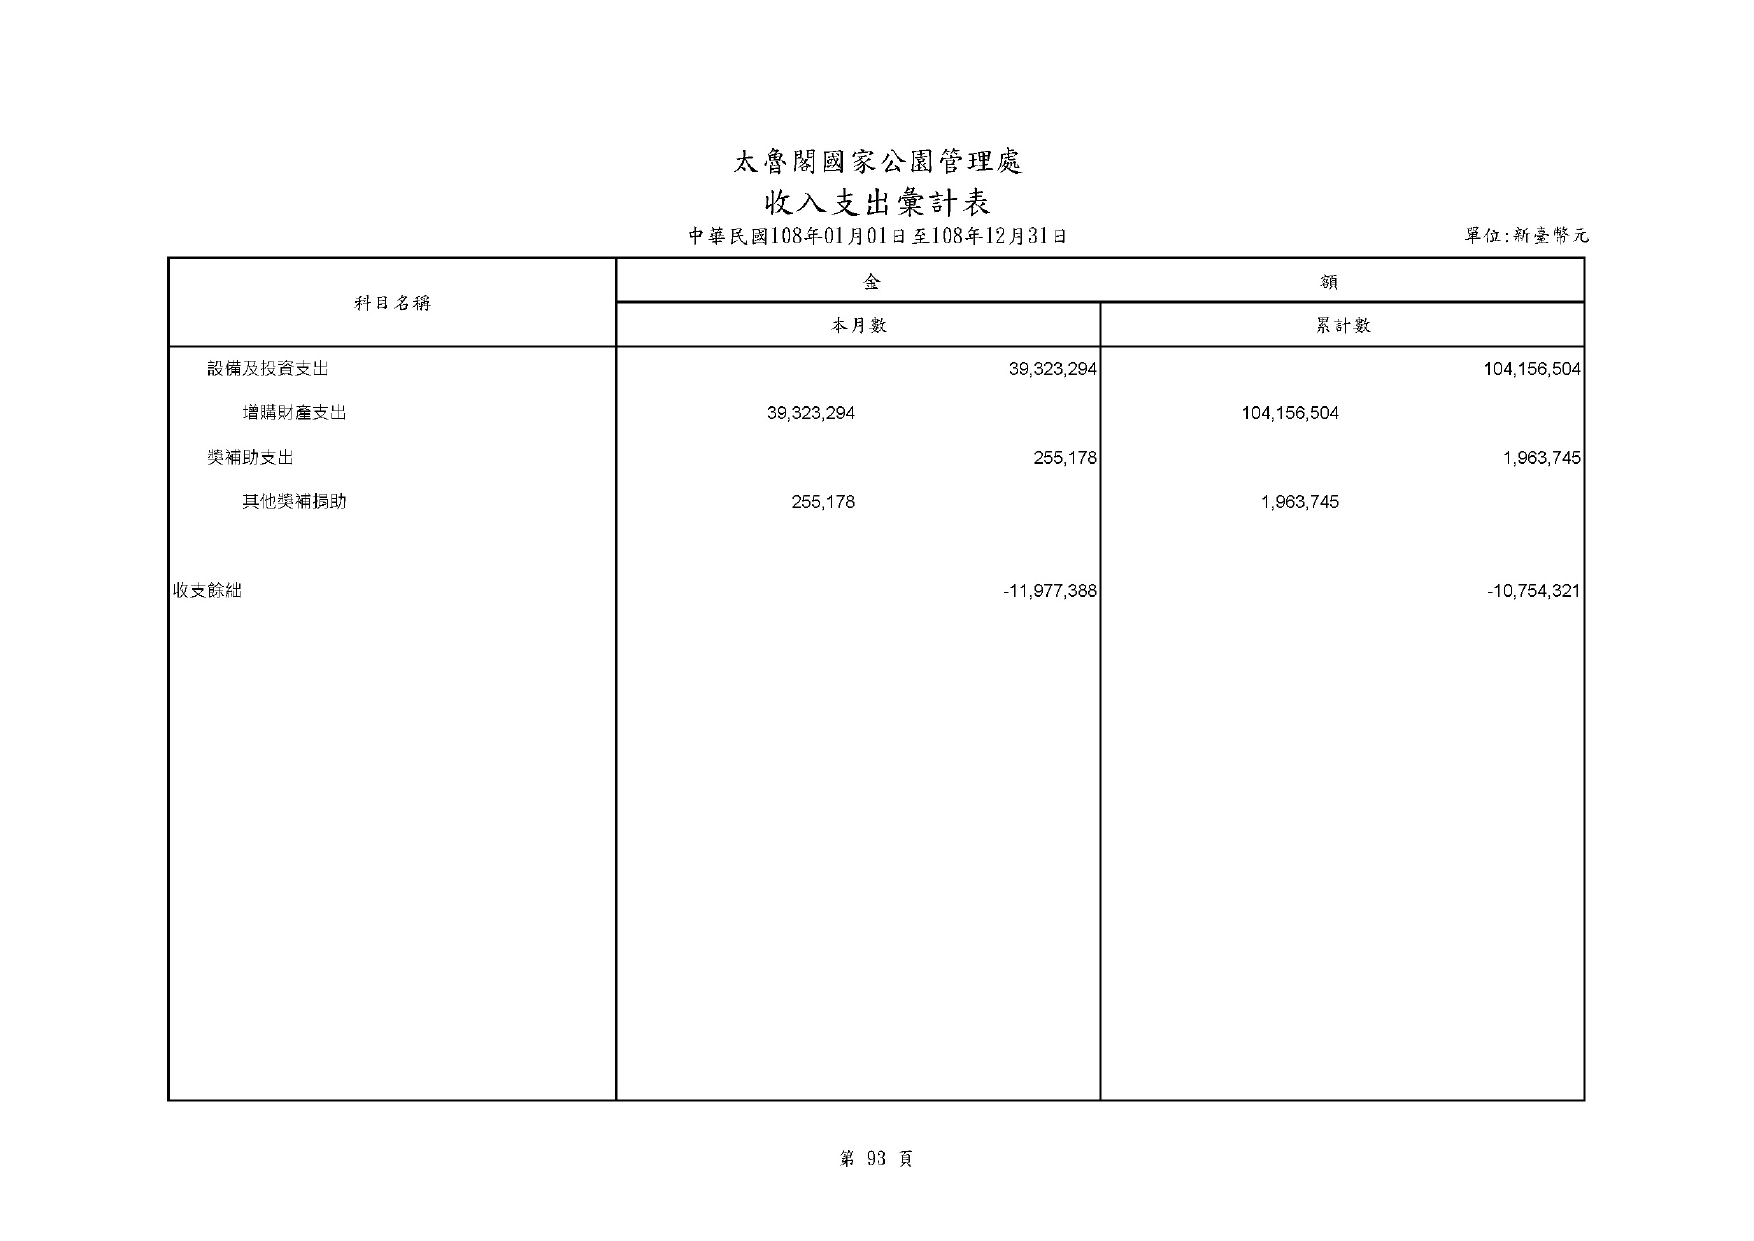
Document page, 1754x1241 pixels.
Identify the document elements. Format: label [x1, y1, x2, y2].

picture [59, 59, 1695, 1216]
